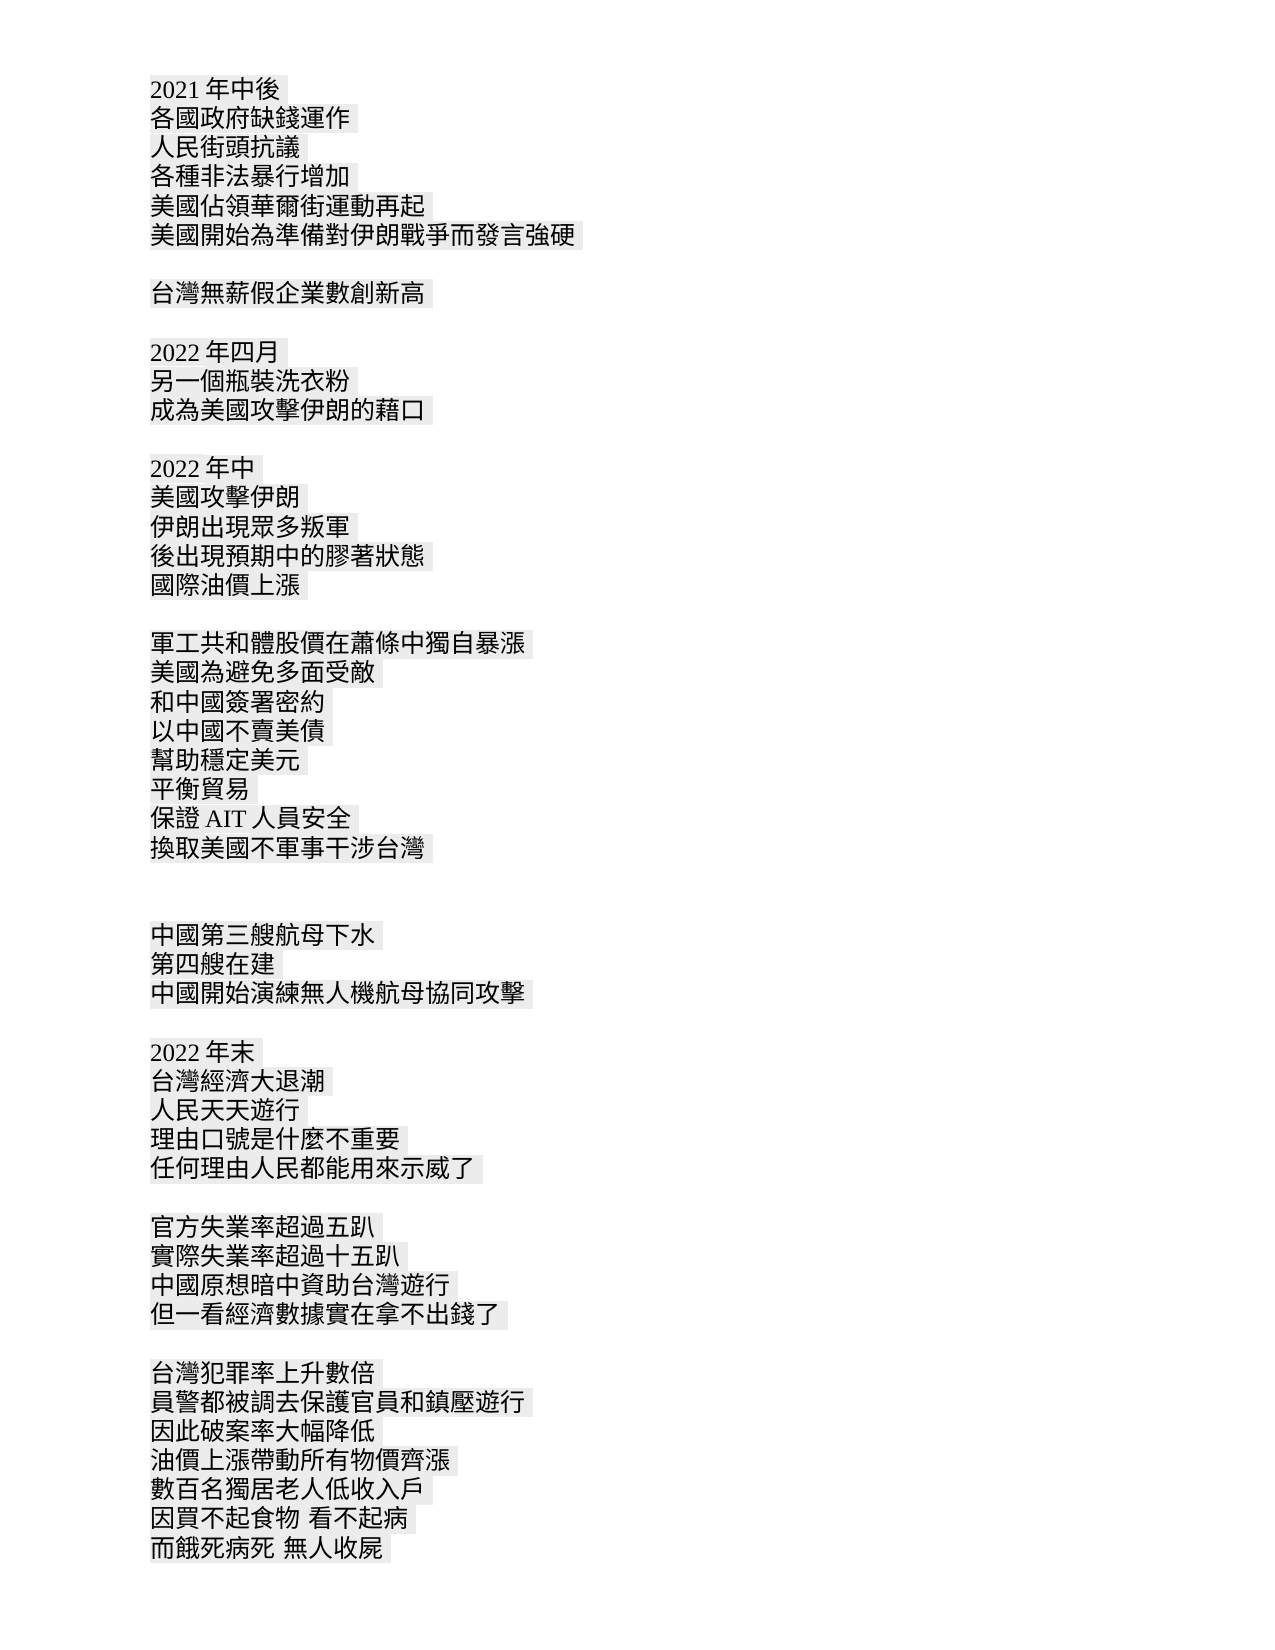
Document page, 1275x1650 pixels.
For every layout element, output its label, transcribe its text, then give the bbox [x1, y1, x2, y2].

text 2021年中後 各國政府缺錢運作 人民街頭抗議 各種非法暴行增加 美國佔領華爾街運動再起 美國開始為準備對伊朗戰爭而發言強硬 台灣無薪假企業數創新高 2022年四月 另一個瓶裝洗衣粉 成為美國攻擊伊朗的藉口 2022年中 美國攻擊伊朗 伊朗出現眾多叛軍 後出現預期中的膠著狀態 國際油價上漲 軍工共和體股價在蕭條中獨自暴漲 美國為避免多面受敵 和中國簽署密約 以中國不賣美債 幫助穩定美元 平衡貿易 保證AIT人員安全 換取美國不軍事干涉台灣 中國第三艘航母下水 第四艘在建 中國開始演練無人機航母協同攻擊 2022年末 台灣經濟大退潮 人民天天遊行 理由口號是什麼不重要 任何理由人民都能用來示威了 官方失業率超過五趴 實際失業率超過十五趴 中國原想暗中資助台灣遊行 但一看經濟數據實在拿不出錢了 台灣犯罪率上升數倍 員警都被調去保護官員和鎮壓遊行 因此破案率大幅降低 油價上漲帶動所有物價齊漲 數百名獨居老人低收入戶 因買不起食物 看不起病 而餓死病死 無人收屍 [150, 75, 1125, 1563]
